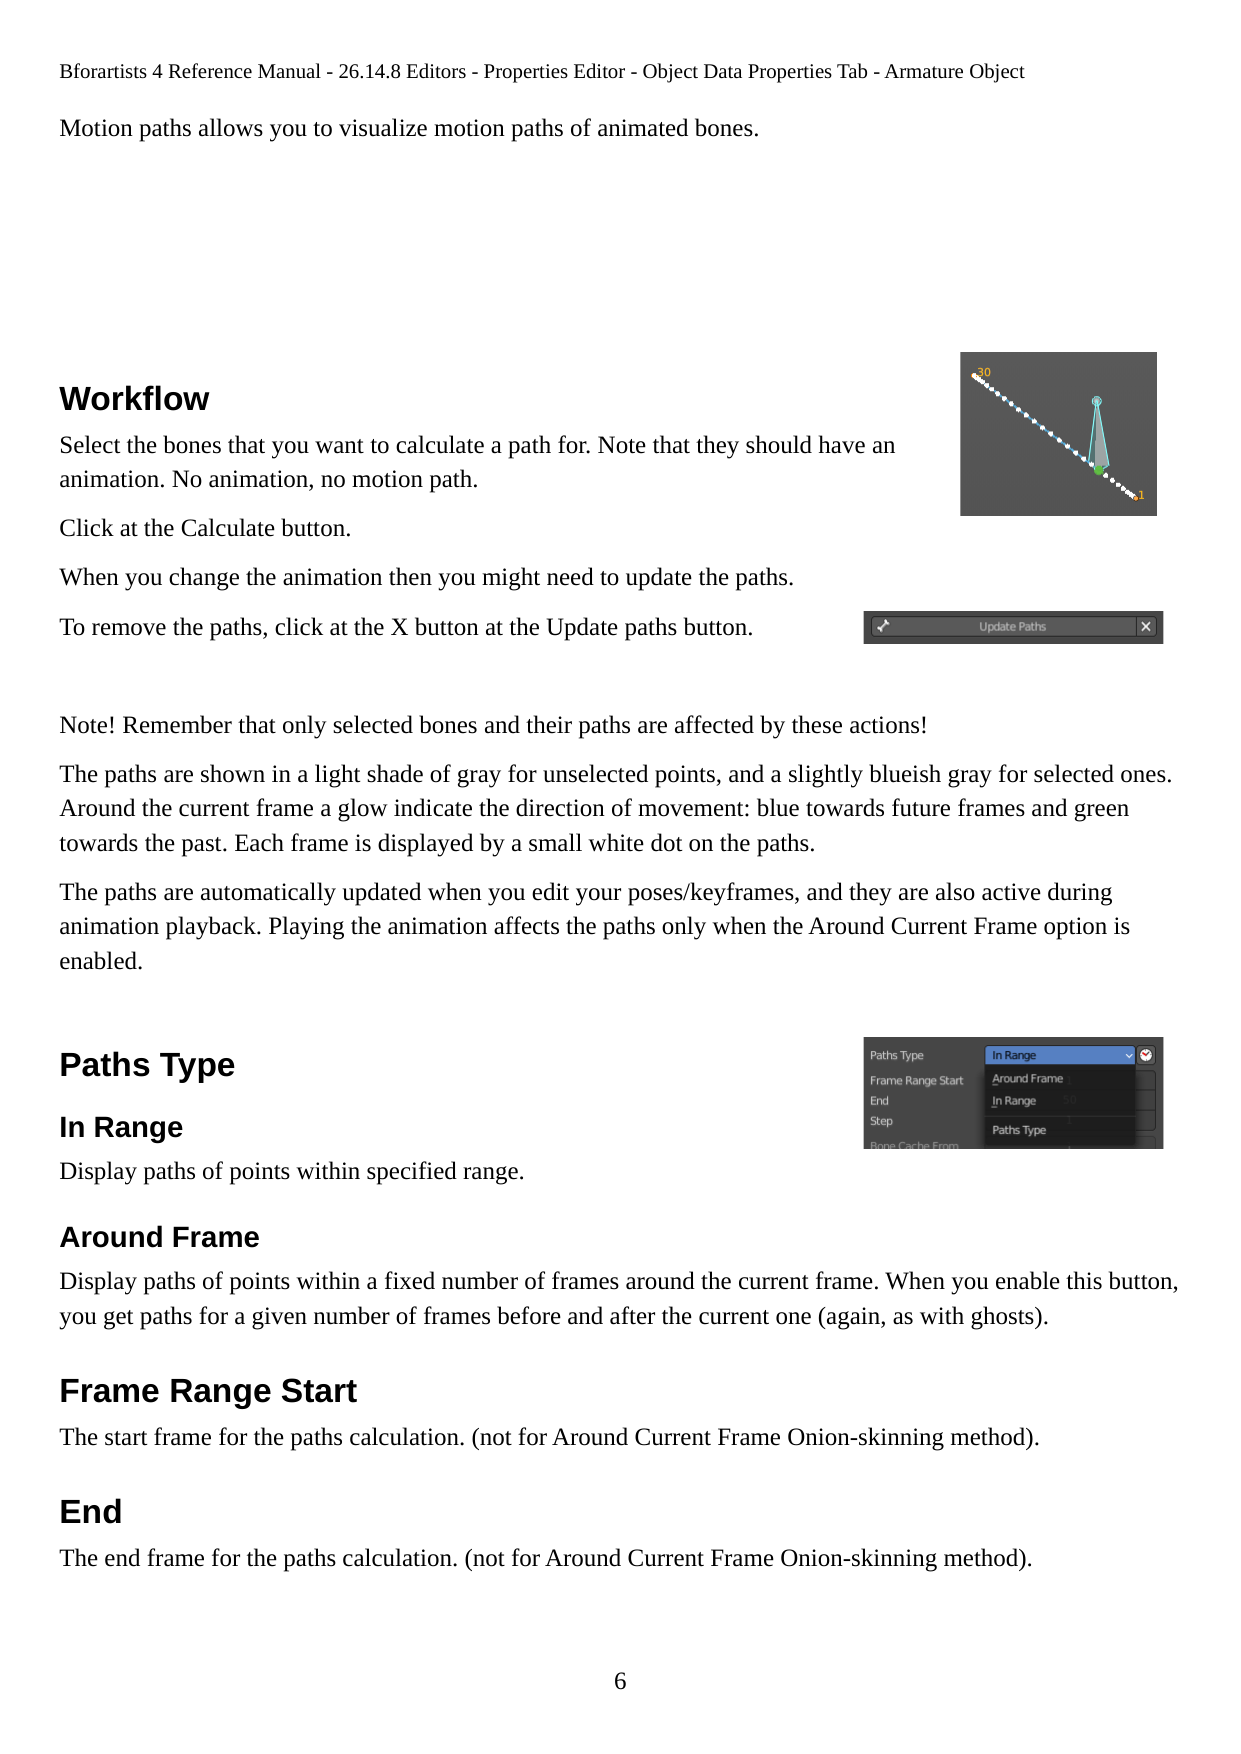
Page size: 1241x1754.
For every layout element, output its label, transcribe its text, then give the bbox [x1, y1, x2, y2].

text Display paths of points within specified range. [59, 1156, 1181, 1185]
text The paths are automatically updated when you edit your poses/keyframes, and they are also active during animation playback. Playing the animation affects the paths only when the Around Current Frame option is enabled. [59, 877, 1181, 974]
picture [863, 611, 1164, 644]
subtitle [1157, 379, 1181, 417]
text The paths are shown in a light shade of gray for unselected points, and a slightly blueish gray for selected ones. Around the current frame a glow indicate the direction of movement: blue towards future frames and green towards the past. Each frame is displayed by a small white dot on the paths. [59, 759, 1181, 856]
text Note! Remember that only selected bones and their paths are affected by these actions! [59, 710, 1181, 738]
text Select the bones that you want to calculate a path for. Note that they should have an animation. No animation, no motion path. [59, 430, 960, 493]
subtitle In Range [59, 1110, 863, 1144]
text Click at the Calculate button. [59, 513, 1181, 542]
subtitle End [59, 1492, 1181, 1530]
text When you change the animation then you might need to update the paths. [59, 562, 1181, 591]
picture [960, 352, 1157, 516]
text Display paths of points within a fixed number of frames around the current frame. When you enable this button, you get paths for a given number of frames before and after the current one (again, as with ghosts). [59, 1266, 1181, 1329]
subtitle Workflow [59, 379, 960, 417]
subtitle Paths Type [59, 1044, 863, 1083]
subtitle Frame Range Start [59, 1371, 1181, 1409]
subtitle [1164, 1044, 1181, 1083]
text The start frame for the paths calculation. (not for Around Current Frame Onion-skinning method). [59, 1422, 1181, 1451]
text To remove the paths, click at the X button at the Update paths button. [59, 612, 863, 640]
subtitle [1164, 1110, 1181, 1144]
text The end frame for the paths calculation. (not for Around Current Frame Onion-skinning method). [59, 1543, 1181, 1572]
text Motion paths allows you to visualize motion paths of animated bones. [59, 113, 1181, 141]
picture [863, 1037, 1164, 1149]
subtitle Around Frame [59, 1220, 1181, 1254]
